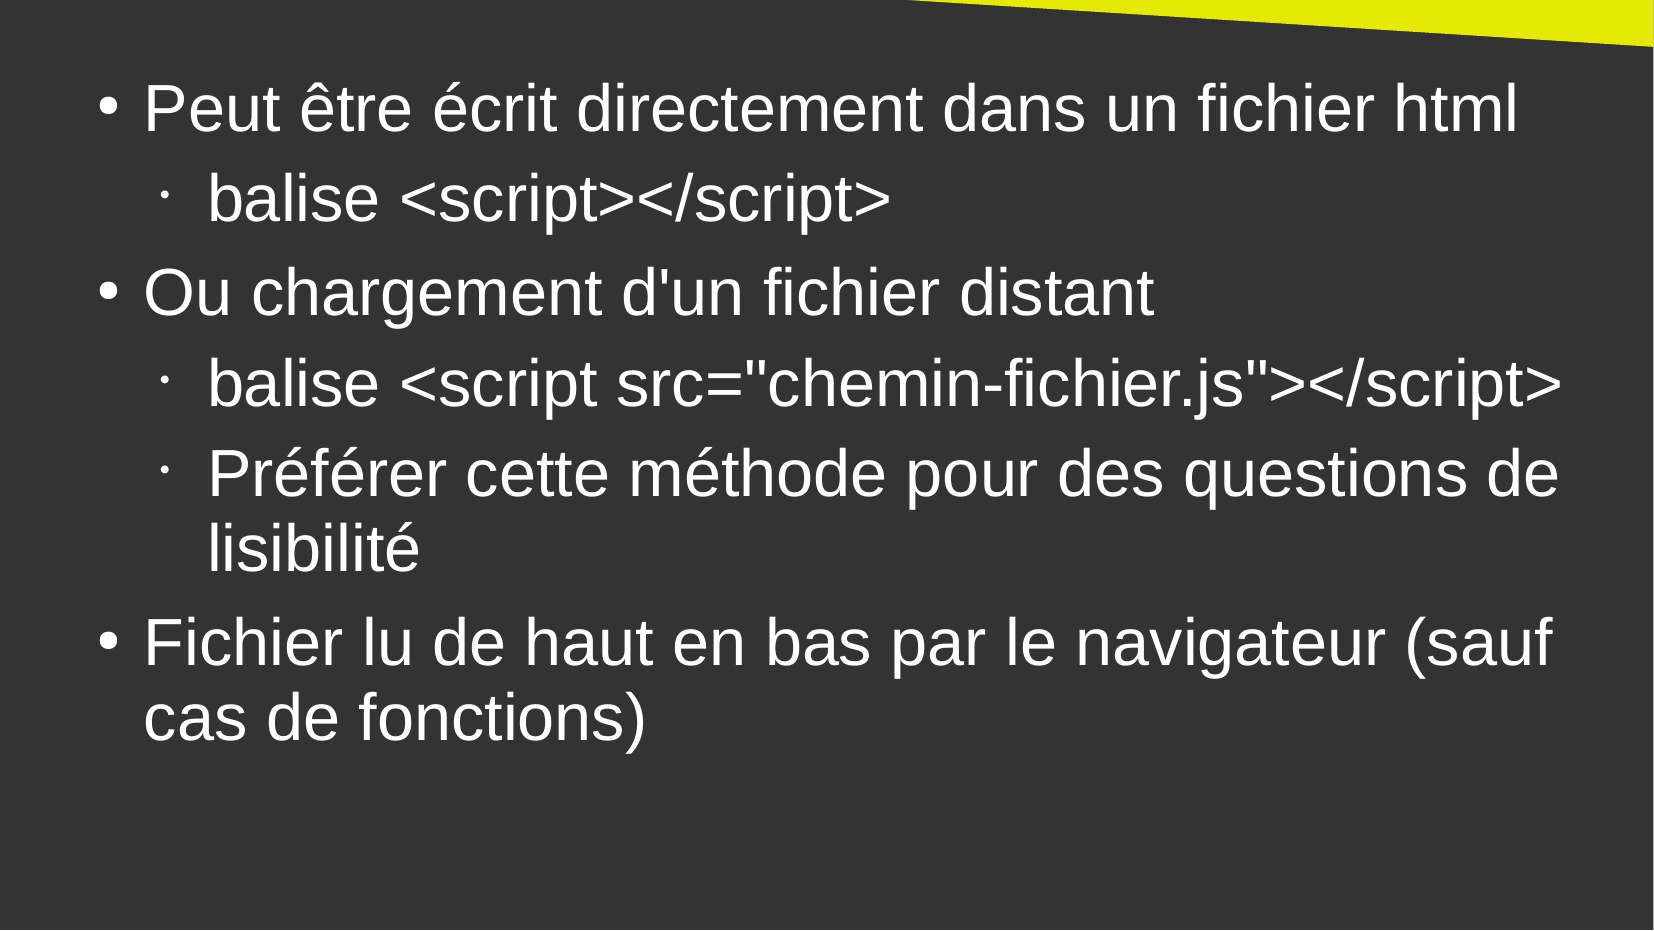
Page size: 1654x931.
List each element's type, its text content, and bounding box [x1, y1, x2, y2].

text_box [907, 0, 1654, 47]
list Peut être écrit directement dans un fichier html balise <script></script> Ou chargement d'un fichier distant balise <script src="chemin-fichier.js"></script> Préférer cette méthode pour des questions de lisibilité Fichier lu de haut en bas par le navigateur (sauf cas de fonctions) [80, 70, 1620, 768]
